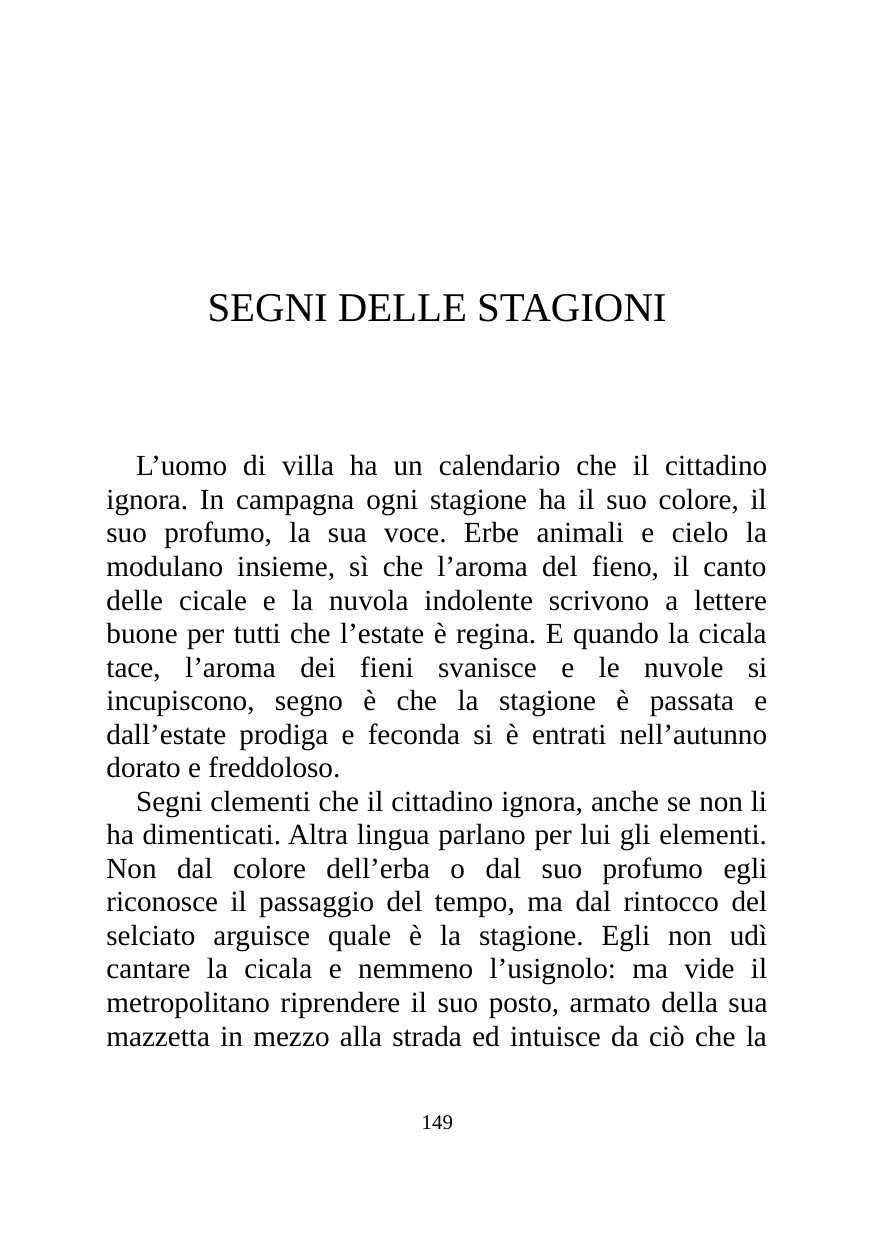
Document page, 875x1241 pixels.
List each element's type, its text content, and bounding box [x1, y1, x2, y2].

subtitle SEGNI DELLE STAGIONI [106, 283, 768, 330]
text Segni clementi che il cittadino ignora, anche se non li ha dimenticati. Altra lingua parlano per lui gli elementi. Non dal colore dell’erba o dal suo profumo egli riconosce il passaggio del tempo, ma dal rintocco del selciato arguisce quale è la stagione. Egli non udì cantare la cicala e nemmeno l’usignolo: ma vide il metropolitano riprendere il suo posto, armato della sua mazzetta in mezzo alla strada ed intuisce da ciò che la [106, 784, 768, 1052]
text L’uomo di villa ha un calendario che il cittadino ignora. In campagna ogni stagione ha il suo colore, il suo profumo, la sua voce. Erbe animali e cielo la modulano insieme, sì che l’aroma del fieno, il canto delle cicale e la nuvola indolente scrivono a lettere buone per tutti che l’estate è regina. E quando la cicala tace, l’aroma dei fieni svanisce e le nuvole si incupiscono, segno è che la stagione è passata e dall’estate prodiga e feconda si è entrati nell’autunno dorato e freddoloso. [106, 448, 768, 784]
